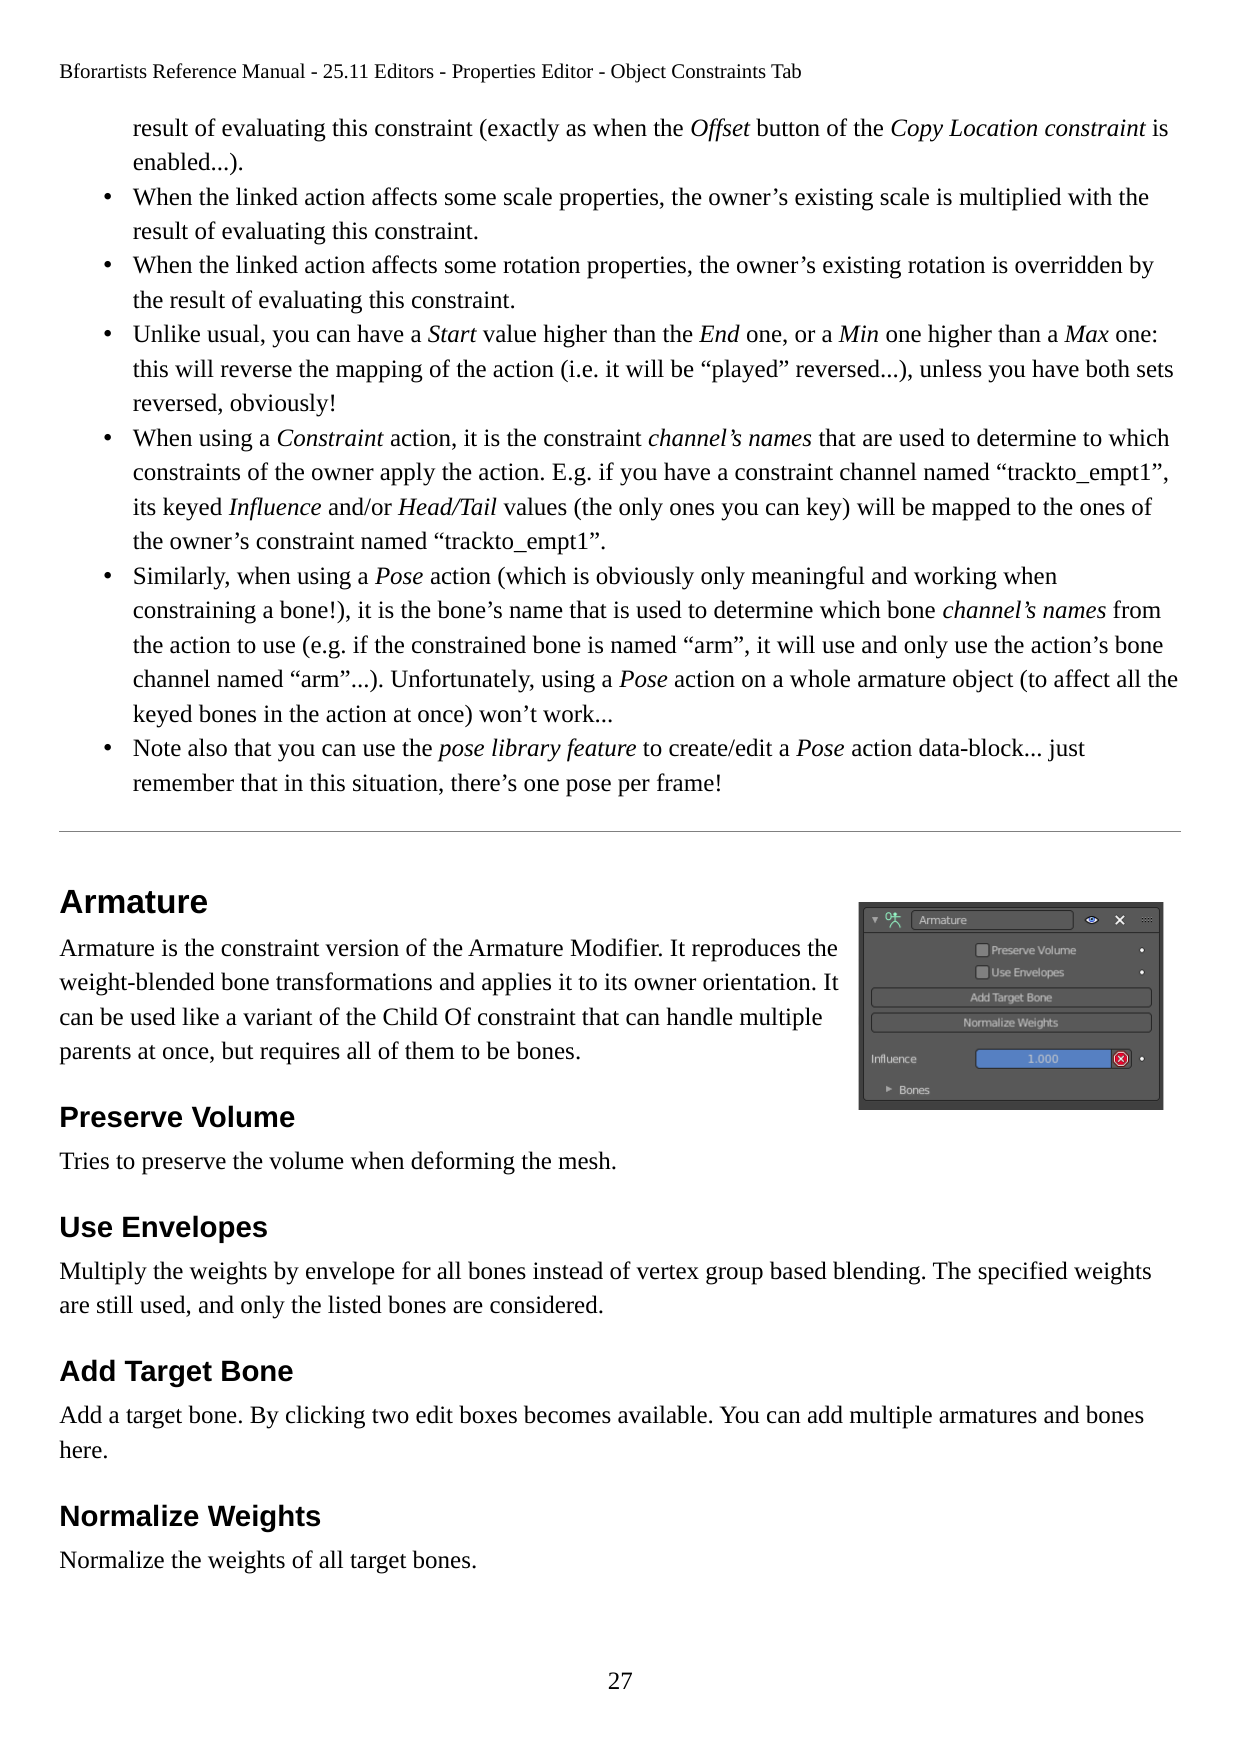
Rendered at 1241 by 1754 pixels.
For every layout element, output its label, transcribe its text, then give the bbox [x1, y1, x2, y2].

text Armature is the constraint version of the Armature Modifier. It reproduces the weight-blended bone transformations and applies it to its owner orientation. It can be used like a variant of the Child Of constraint that can handle multiple parents at once, but requires all of them to be bones. [59, 933, 858, 1065]
text Multiply the weights by envelope for all bones instead of vertex group based blending. The specified weights are still used, and only the listed bones are considered. [59, 1256, 1181, 1319]
list Unlike usual, you can have a Start value higher than the End one, or a Min one higher than a Max one: this will reverse the mapping of the action (i.e. it will be “played” reversed...), unless you have both sets reversed, obviously! [103, 319, 1181, 417]
picture [858, 902, 1164, 1110]
subtitle Armature [59, 882, 1181, 920]
list Similarly, when using a Pose action (which is obviously only meaningful and working when constraining a bone!), it is the bone’s name that is used to determine which bone channel’s names from the action to use (e.g. if the constrained bone is named “arm”, it will use and only use the action’s bone channel named “arm”...). Unfortunately, using a Pose action on a whole armature object (to affect all the keyed bones in the action at once) won’t work... [103, 561, 1181, 727]
subtitle Normalize Weights [59, 1499, 1181, 1532]
subtitle Preserve Volume [59, 1100, 1181, 1134]
text Add a target bone. By clicking two edit boxes becomes available. You can add multiple armatures and bones here. [59, 1401, 1181, 1464]
list Note also that you can use the pose library feature to create/edit a Pose action data-block... just remember that in this situation, there’s one pose per frame! [103, 733, 1181, 796]
list When the linked action affects some rotation properties, the owner’s existing rotation is overridden by the result of evaluating this constraint. [103, 251, 1181, 314]
text Tries to preserve the volume when deforming the mesh. [59, 1146, 1181, 1175]
subtitle Use Envelopes [59, 1210, 1181, 1244]
text Normalize the weights of all target bones. [59, 1545, 1181, 1574]
list When using a Constraint action, it is the constraint channel’s names that are used to determine to which constraints of the owner apply the action. E.g. if you have a constraint channel named “trackto_empt1”, its keyed Influence and/or Head/Tail values (the only ones you can key) will be mapped to the ones of the owner’s constraint named “trackto_empt1”. [103, 423, 1181, 555]
list result of evaluating this constraint (exactly as when the Offset button of the Copy Location constraint is enabled...). [103, 113, 1181, 176]
list When the linked action affects some scale properties, the owner’s existing scale is multiplied with the result of evaluating this constraint. [103, 182, 1181, 245]
subtitle Add Target Bone [59, 1354, 1181, 1388]
